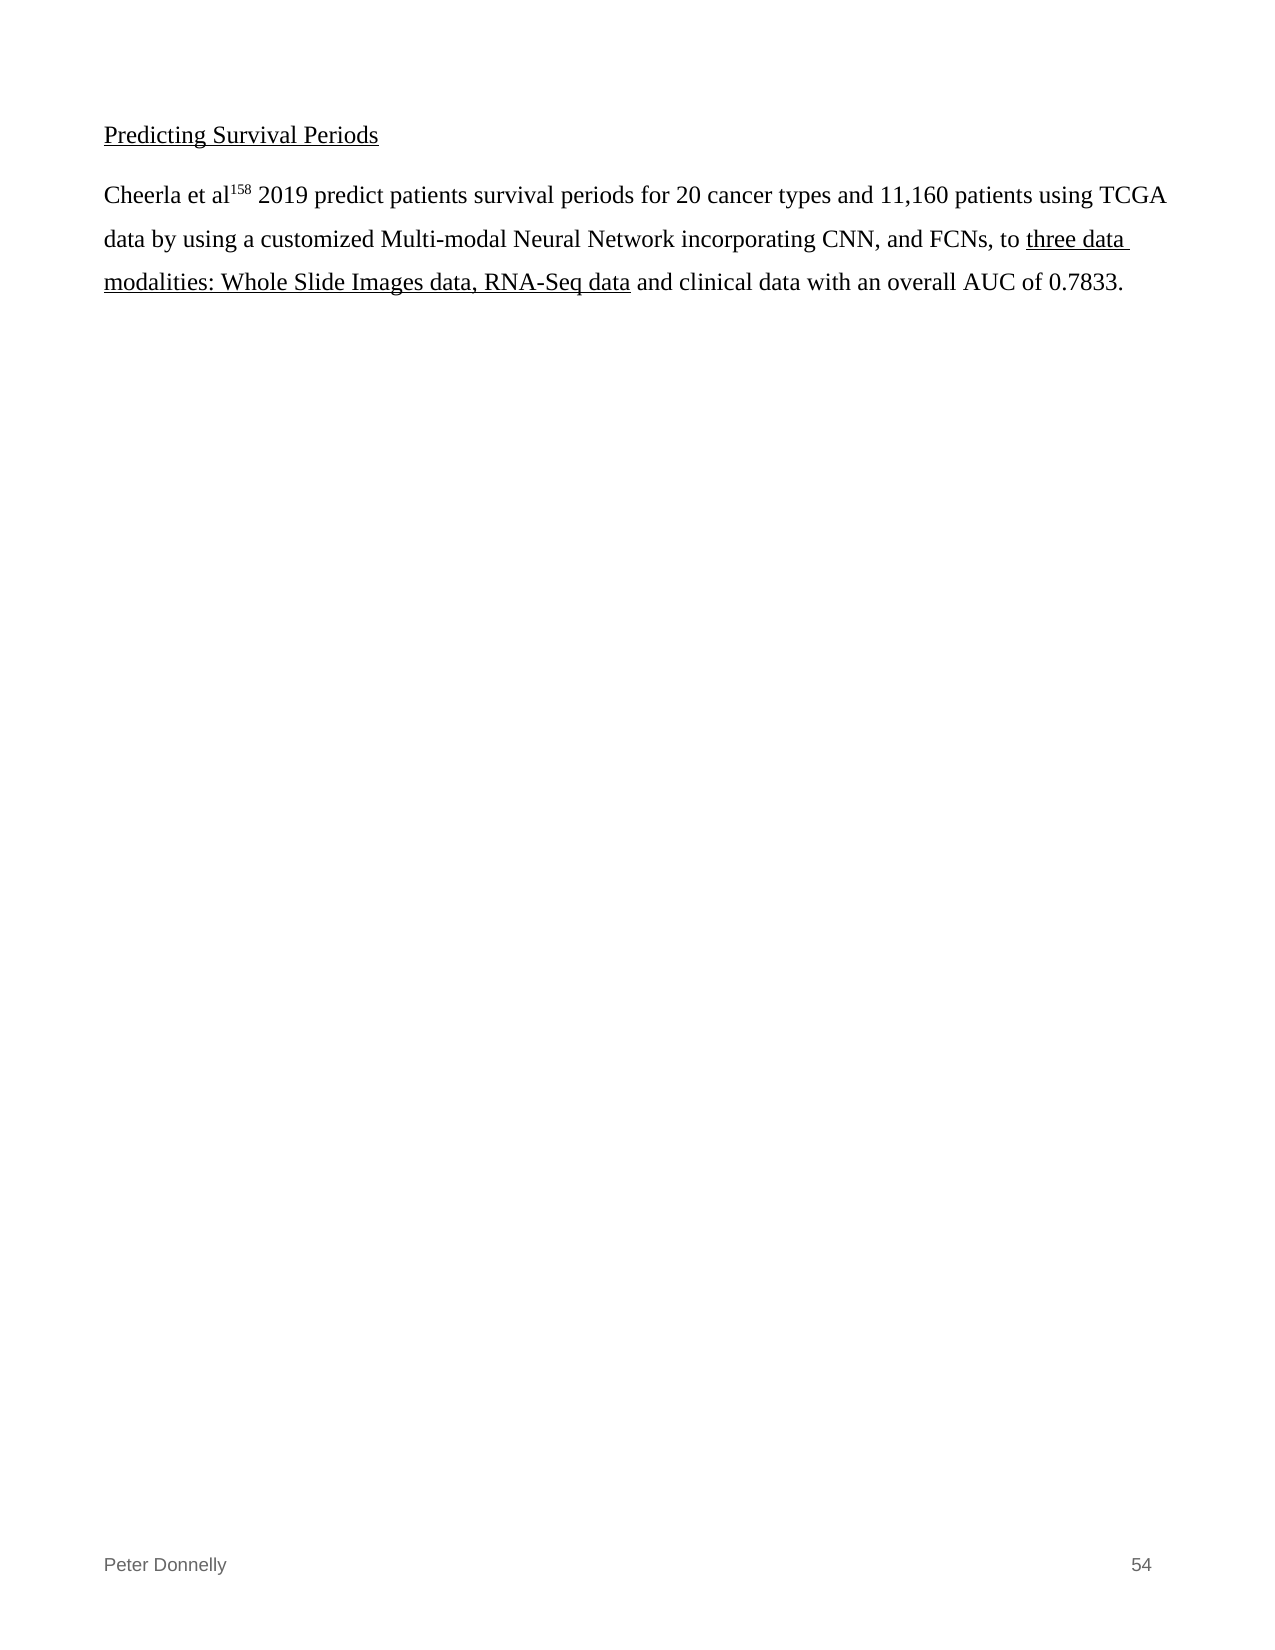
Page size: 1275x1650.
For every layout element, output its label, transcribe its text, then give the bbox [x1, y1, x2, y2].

text Predicting Survival Periods [103, 120, 1181, 148]
text Cheerla et al 2019 predict patients survival periods for 20 cancer types and 11,160 patients using TCGA data by using a customized Multi-modal Neural Network incorporating CNN, and FCNs, to three data modalities: Whole Slide Images data, RNA-Seq data and clinical data with an overall AUC of 0.7833. [103, 181, 1181, 296]
